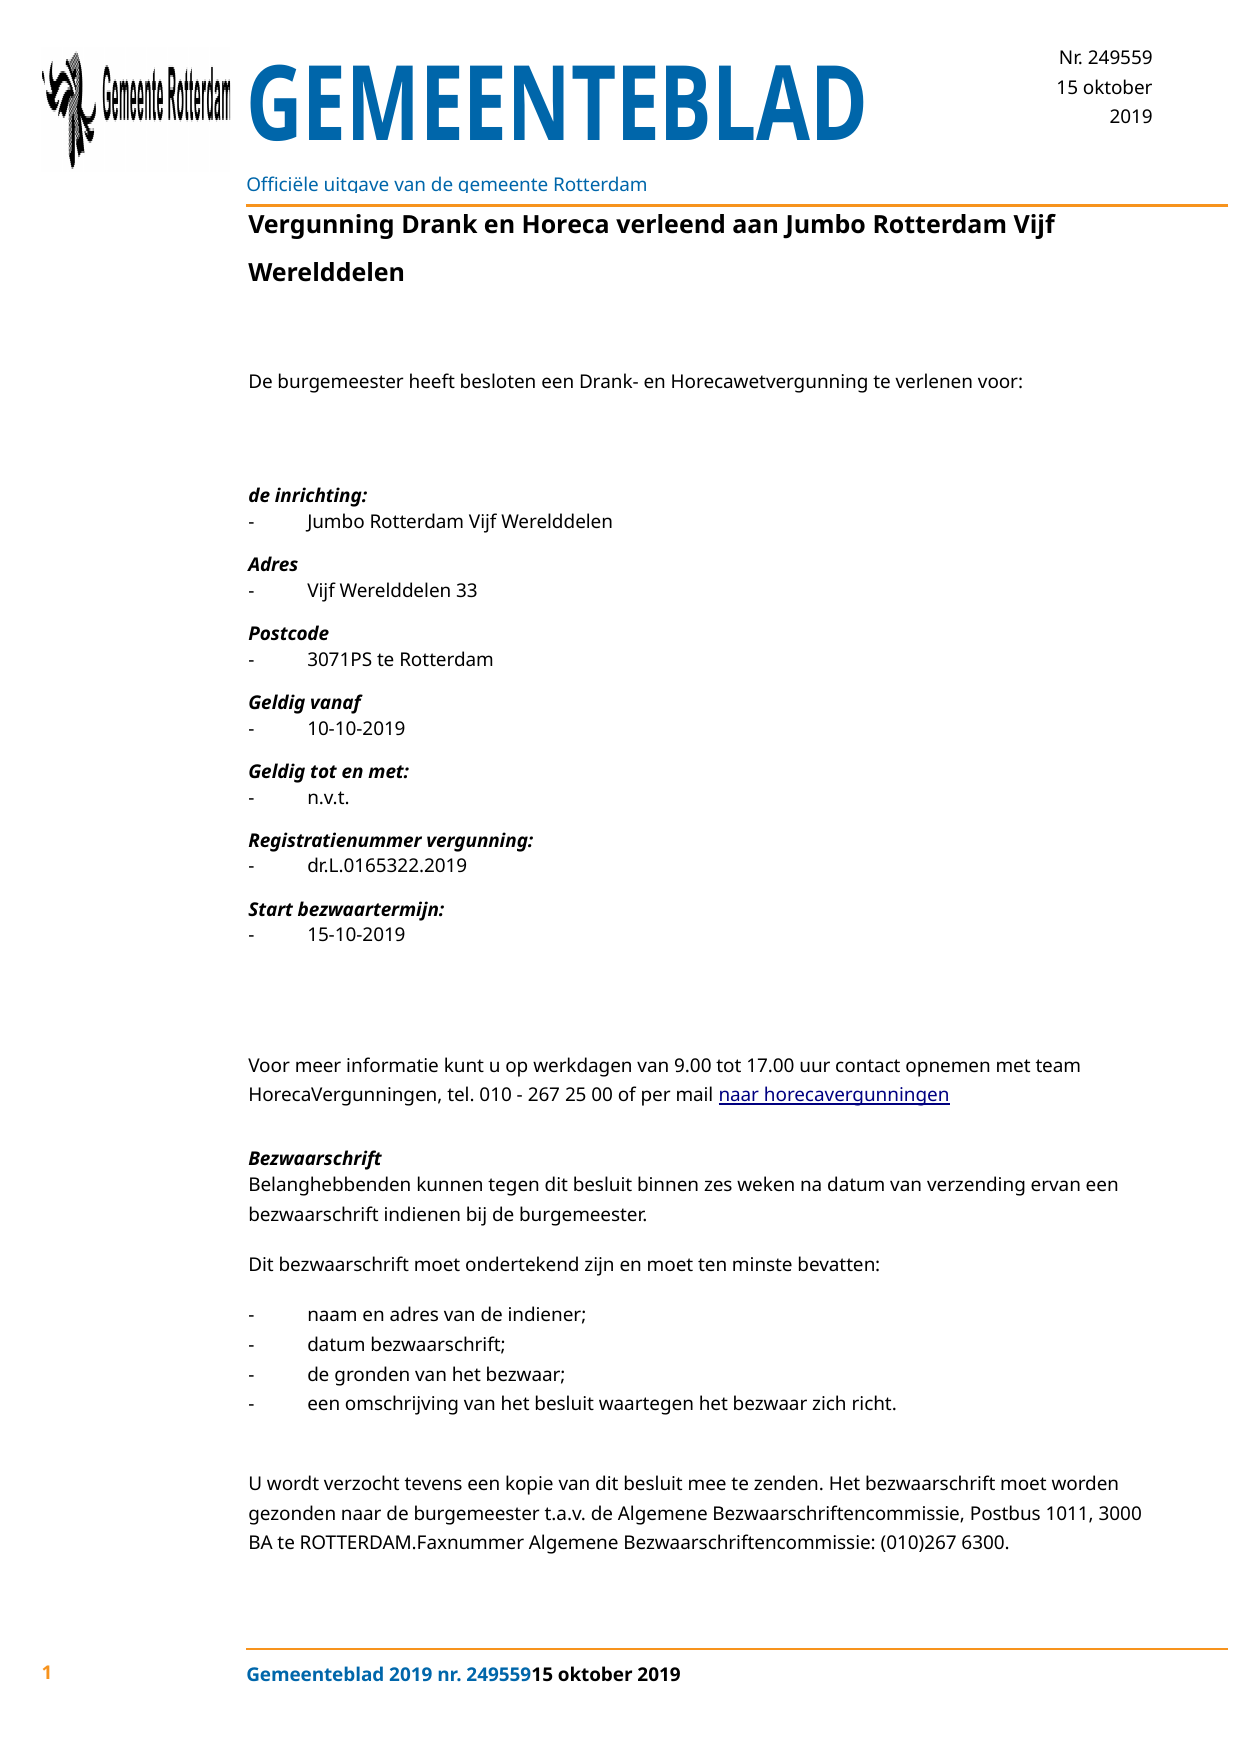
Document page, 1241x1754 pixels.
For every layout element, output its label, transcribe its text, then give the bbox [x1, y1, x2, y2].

list 10-10-2019 [248, 715, 1152, 741]
list n.v.t. [248, 784, 1152, 809]
text De burgemeester heeft besloten een Drank- en Horecawetvergunning te verlenen voor: [248, 368, 1152, 394]
list naam en adres van de indiener; [248, 1302, 1152, 1327]
text Start bezwaartermijn: [248, 896, 1152, 922]
text Vergunning Drank en Horeca verleend aan Jumbo Rotterdam Vijf Werelddelen [248, 207, 1152, 288]
text Bezwaarschrift [248, 1146, 1152, 1171]
list 3071PS te Rotterdam [248, 646, 1152, 672]
list Jumbo Rotterdam Vijf Werelddelen [248, 508, 1152, 534]
text Geldig tot en met: [248, 758, 1152, 784]
list 15-10-2019 [248, 922, 1152, 947]
text Voor meer informatie kunt u op werkdagen van 9.00 tot 17.00 uur contact opnemen met team HorecaVergunningen, tel. 010 - 267 25 00 of per mail naar horecavergunningen [248, 1052, 1152, 1107]
list een omschrijving van het besluit waartegen het bezwaar zich richt. [248, 1390, 1152, 1416]
text Postcode [248, 620, 1152, 646]
text U wordt verzocht tevens een kopie van dit besluit mee te zenden. Het bezwaarschrift moet worden gezonden naar de burgemeester t.a.v. de Algemene Bezwaarschriftencommissie, Postbus 1011, 3000 BA te ROTTERDAM.Faxnummer Algemene Bezwaarschriftencommissie: (010)267 6300. [248, 1470, 1152, 1555]
text Geldig vanaf [248, 689, 1152, 715]
text Adres [248, 552, 1152, 577]
list de gronden van het bezwaar; [248, 1361, 1152, 1387]
text Dit bezwaarschrift moet ondertekend zijn en moet ten minste bevatten: [248, 1251, 1152, 1277]
text Belanghebbenden kunnen tegen dit besluit binnen zes weken na datum van verzending ervan een bezwaarschrift indienen bij de burgemeester. [248, 1171, 1152, 1227]
text de inrichting: [248, 483, 1152, 508]
list datum bezwaarschrift; [248, 1331, 1152, 1357]
text Registratienummer vergunning: [248, 827, 1152, 853]
list Vijf Werelddelen 33 [248, 577, 1152, 603]
list dr.L.0165322.2019 [248, 853, 1152, 878]
picture [41, 47, 231, 172]
